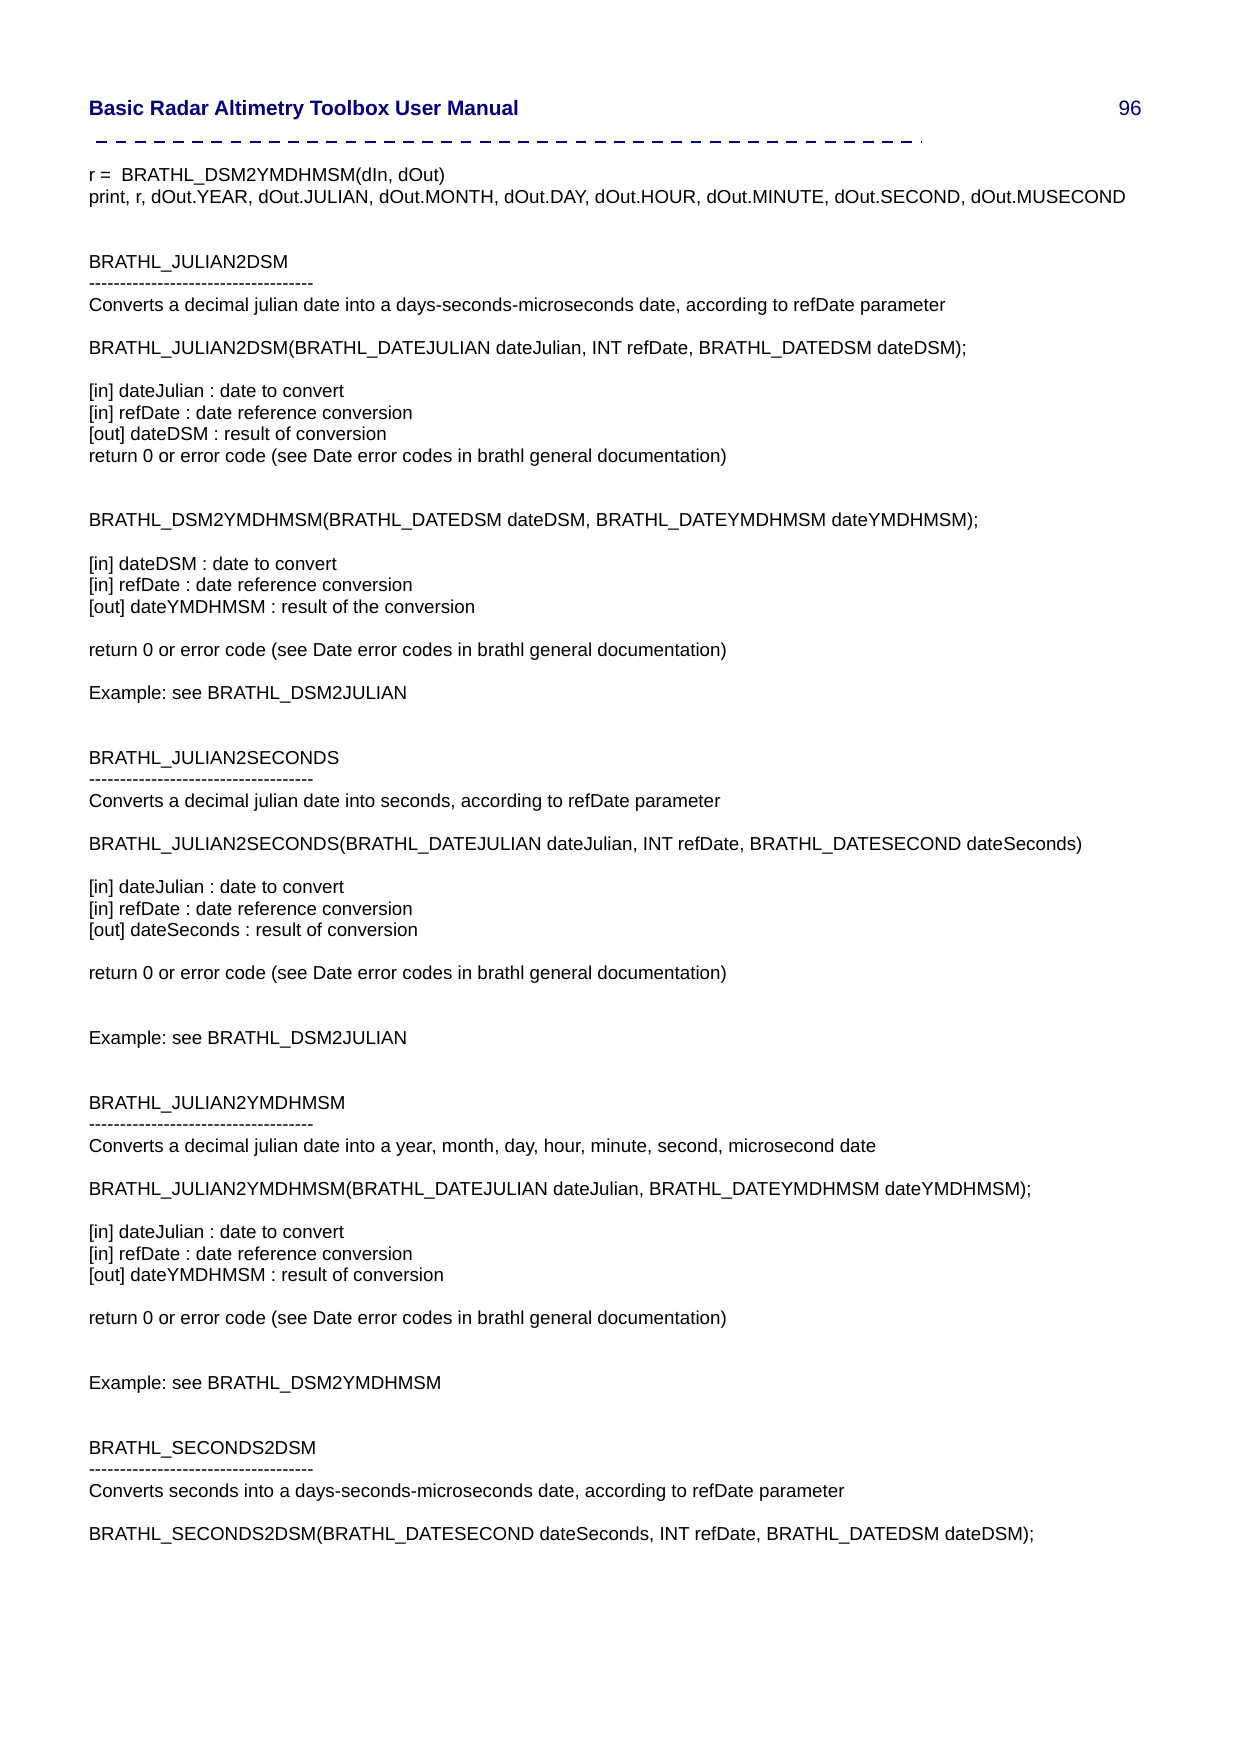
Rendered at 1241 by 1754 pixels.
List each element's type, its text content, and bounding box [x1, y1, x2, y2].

text [in] dateJulian : date to convert [88, 876, 1152, 897]
text BRATHL_DSM2YMDHMSM(BRATHL_DATEDSM dateDSM, BRATHL_DATEYMDHMSM dateYMDHMSM); [88, 509, 1152, 531]
text BRATHL_JULIAN2SECONDS(BRATHL_DATEJULIAN dateJulian, INT refDate, BRATHL_DATESECOND dateSeconds) [88, 833, 1152, 854]
text [out] dateDSM : result of conversion [88, 423, 1152, 444]
text BRATHL_JULIAN2DSM [88, 251, 1152, 272]
text ------------------------------------ [88, 1113, 1152, 1134]
text Converts a decimal julian date into a year, month, day, hour, minute, second, microsecond date [88, 1134, 1152, 1156]
text BRATHL_JULIAN2SECONDS [88, 746, 1152, 768]
text [in] dateJulian : date to convert [88, 1221, 1152, 1242]
text Converts a decimal julian date into seconds, according to refDate parameter [88, 789, 1152, 811]
text BRATHL_JULIAN2YMDHMSM(BRATHL_DATEJULIAN dateJulian, BRATHL_DATEYMDHMSM dateYMDHMSM); [88, 1178, 1152, 1199]
text ------------------------------------ [88, 768, 1152, 789]
text Example: see BRATHL_DSM2JULIAN [88, 682, 1152, 703]
text Converts a decimal julian date into a days-seconds-microseconds date, according to refDate parameter [88, 294, 1152, 315]
text [out] dateYMDHMSM : result of the conversion [88, 596, 1152, 617]
text BRATHL_JULIAN2YMDHMSM [88, 1091, 1152, 1113]
text Example: see BRATHL_DSM2JULIAN [88, 1027, 1152, 1048]
text return 0 or error code (see Date error codes in brathl general documentation) [88, 1307, 1152, 1329]
text Example: see BRATHL_DSM2YMDHMSM [88, 1372, 1152, 1393]
text BRATHL_SECONDS2DSM [88, 1436, 1152, 1458]
text [out] dateYMDHMSM : result of conversion [88, 1264, 1152, 1286]
text BRATHL_SECONDS2DSM(BRATHL_DATESECOND dateSeconds, INT refDate, BRATHL_DATEDSM dateDSM); [88, 1523, 1152, 1544]
text [out] dateSeconds : result of conversion [88, 919, 1152, 941]
text r = BRATHL_DSM2YMDHMSM(dIn, dOut) [88, 164, 1152, 186]
text return 0 or error code (see Date error codes in brathl general documentation) [88, 444, 1152, 466]
text print, r, dOut.YEAR, dOut.JULIAN, dOut.MONTH, dOut.DAY, dOut.HOUR, dOut.MINUTE, dOut.SECOND, dOut.MUSECOND [88, 186, 1152, 207]
text Converts seconds into a days-seconds-microseconds date, according to refDate parameter [88, 1479, 1152, 1501]
text ------------------------------------ [88, 1458, 1152, 1479]
text return 0 or error code (see Date error codes in brathl general documentation) [88, 639, 1152, 660]
text [in] dateJulian : date to convert [88, 380, 1152, 401]
text [in] refDate : date reference conversion [88, 897, 1152, 919]
text [in] dateDSM : date to convert [88, 552, 1152, 574]
text [in] refDate : date reference conversion [88, 574, 1152, 596]
text ------------------------------------ [88, 272, 1152, 294]
text [in] refDate : date reference conversion [88, 1242, 1152, 1264]
text [in] refDate : date reference conversion [88, 401, 1152, 423]
text BRATHL_JULIAN2DSM(BRATHL_DATEJULIAN dateJulian, INT refDate, BRATHL_DATEDSM dateDSM); [88, 337, 1152, 358]
text return 0 or error code (see Date error codes in brathl general documentation) [88, 962, 1152, 984]
